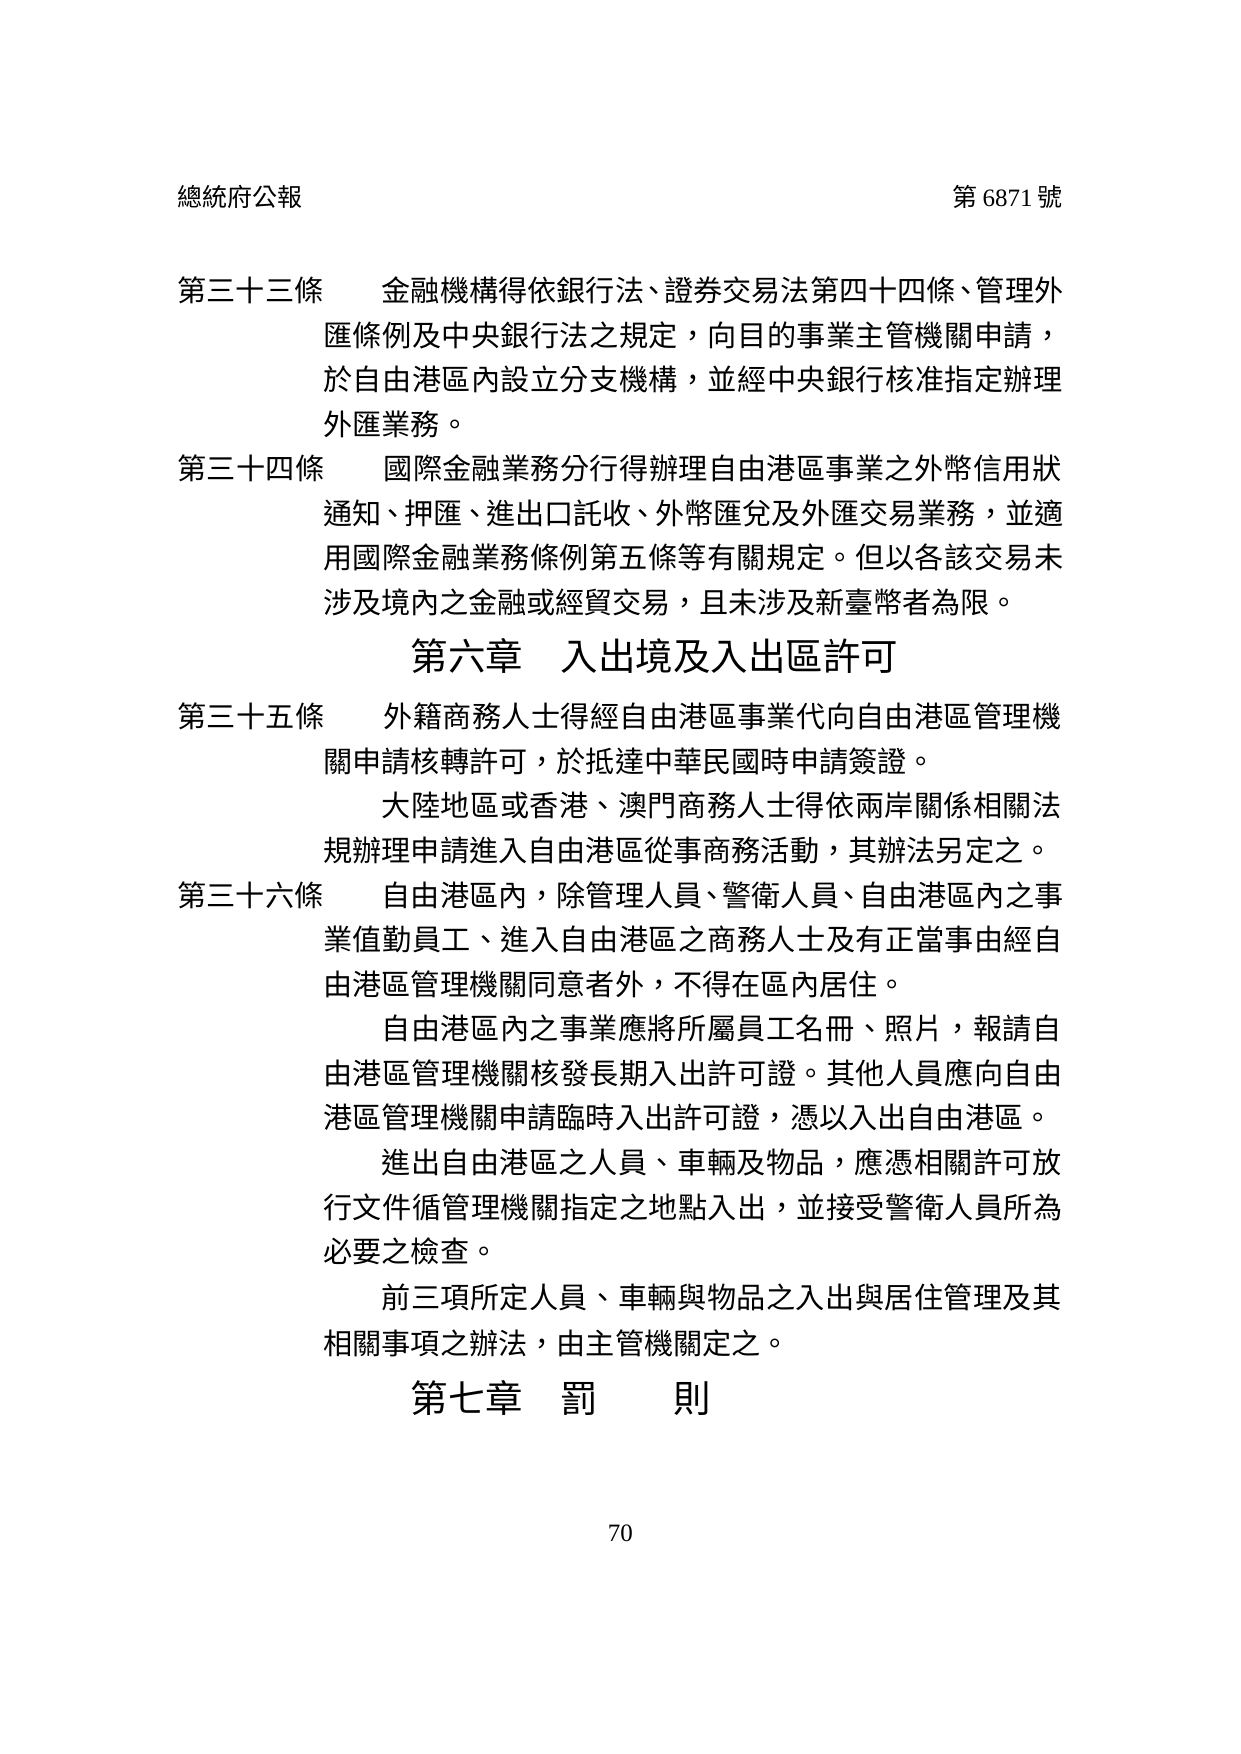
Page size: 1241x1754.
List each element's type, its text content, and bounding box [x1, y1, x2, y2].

text 大陸地區或香港、澳門商務人士得依兩岸關係相關法規辦理申請進入自由港區從事商務活動，其辦法另定之。 [323, 781, 1063, 870]
text 第三十五條 外籍商務人士得經自由港區事業代向自由港區管理機關申請核轉許可，於抵達中華民國時申請簽證。 [177, 692, 1063, 781]
text 第三十六條 自由港區內，除管理人員、警衛人員、自由港區內之事業值勤員工、進入自由港區之商務人士及有正當事由經自由港區管理機關同意者外，不得在區內居住。 [177, 870, 1063, 1004]
text 自由港區內之事業應將所屬員工名冊、照片，報請自由港區管理機關核發長期入出許可證。其他人員應向自由港區管理機關申請臨時入出許可證，憑以入出自由港區。 [323, 1004, 1063, 1138]
text 前三項所定人員、車輛與物品之入出與居住管理及其相關事項之辦法，由主管機關定之。 [323, 1272, 1063, 1363]
text 第七章 罰 則 [411, 1376, 1063, 1422]
text 第三十四條 國際金融業務分行得辦理自由港區事業之外幣信用狀、通知、押匯、進出口託收、外幣匯兌及外匯交易業務，並適用國際金融業務條例第五條等有關規定。但以各該交易未涉及境內之金融或經貿交易，且未涉及新臺幣者為限。 [177, 444, 1063, 622]
text 第六章 入出境及入出區許可 [411, 635, 1063, 679]
text 第三十三條 金融機構得依銀行法、證券交易法第四十四條、管理外匯條例及中央銀行法之規定，向目的事業主管機關申請，於自由港區內設立分支機構，並經中央銀行核准指定辦理外匯業務。 [177, 266, 1063, 444]
text 進出自由港區之人員、車輛及物品，應憑相關許可放行文件循管理機關指定之地點入出，並接受警衛人員所為必要之檢查。 [323, 1138, 1063, 1272]
